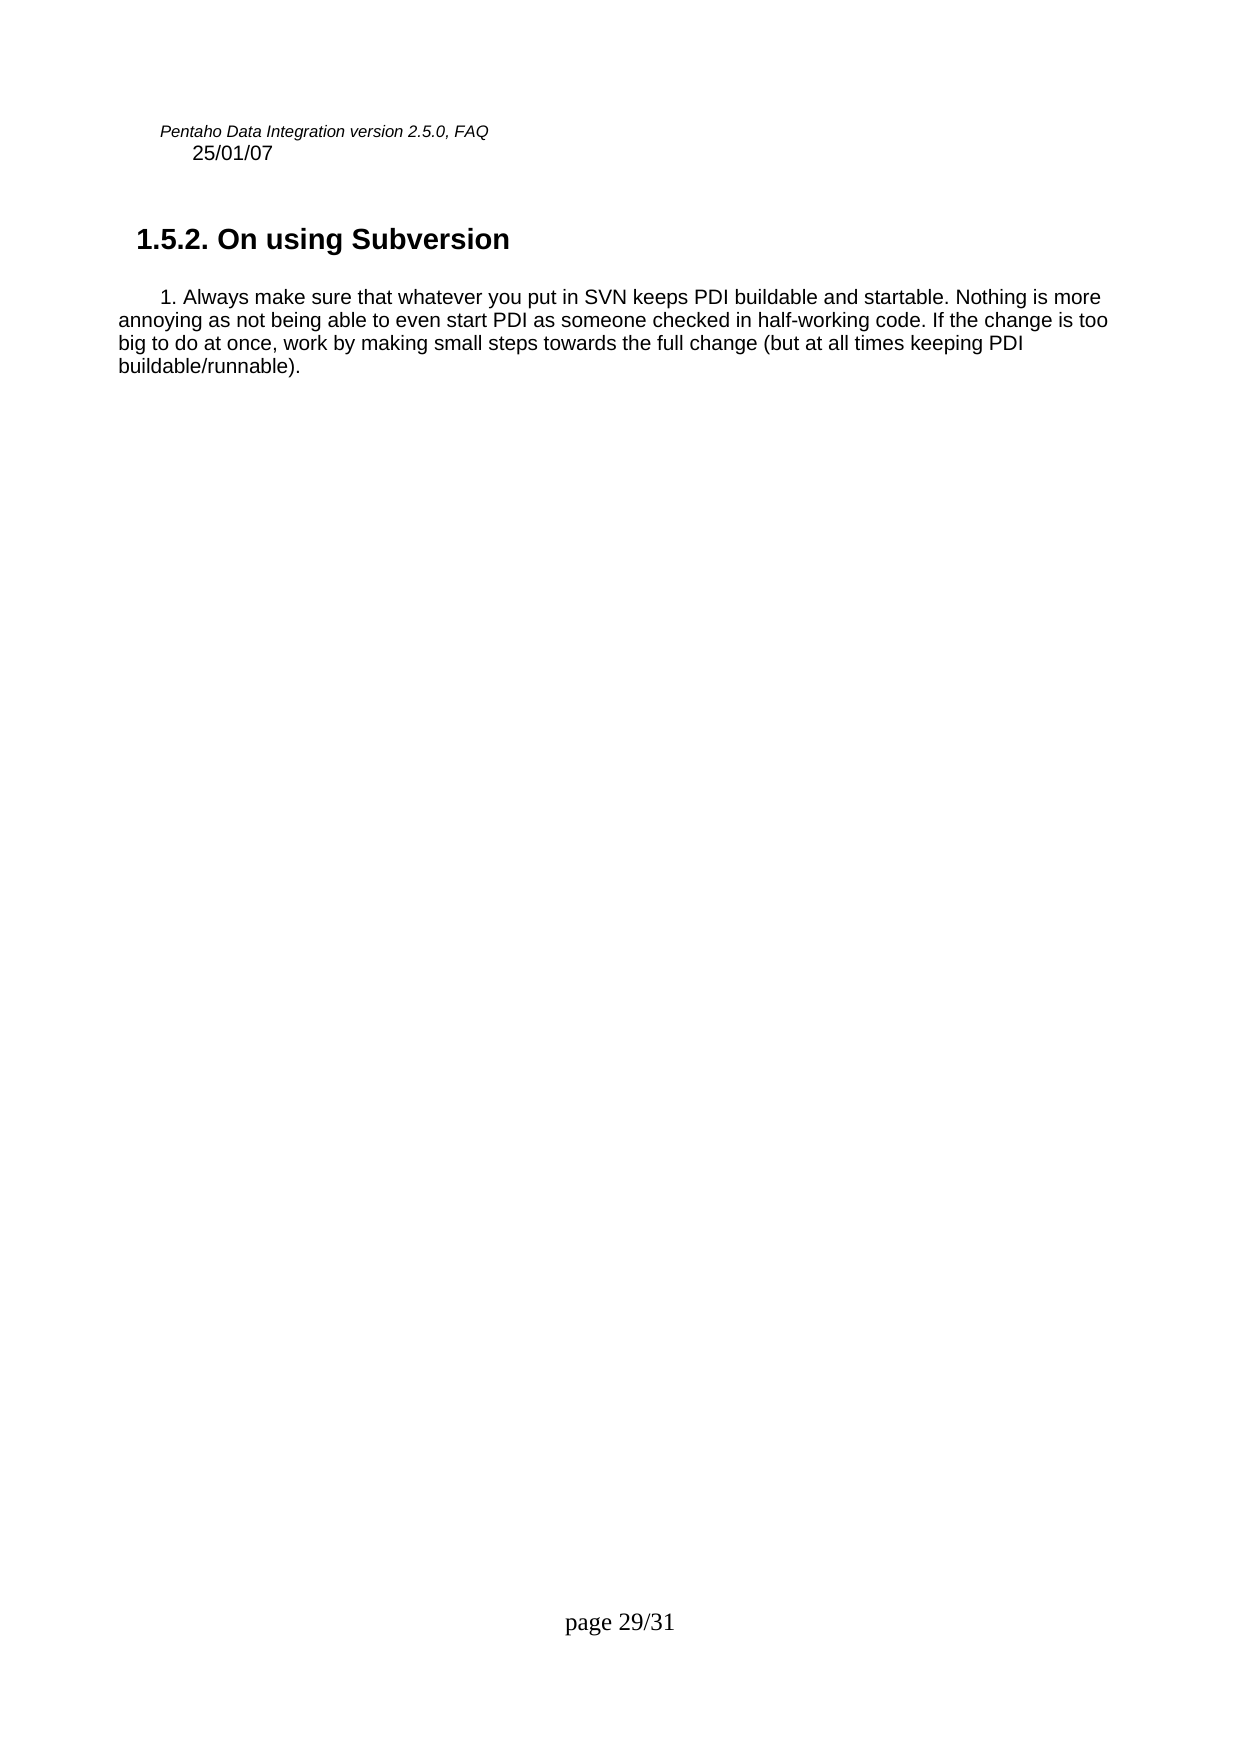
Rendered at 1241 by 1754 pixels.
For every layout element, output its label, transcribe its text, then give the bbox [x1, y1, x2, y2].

text 1. Always make sure that whatever you put in SVN keeps PDI buildable and startable. Nothing is more annoying as not being able to even start PDI as someone checked in half-working code. If the change is too big to do at once, work by making small steps towards the full change (but at all times keeping PDI buildable/runnable). [118, 285, 1122, 378]
subtitle On using Subversion [136, 223, 1122, 256]
